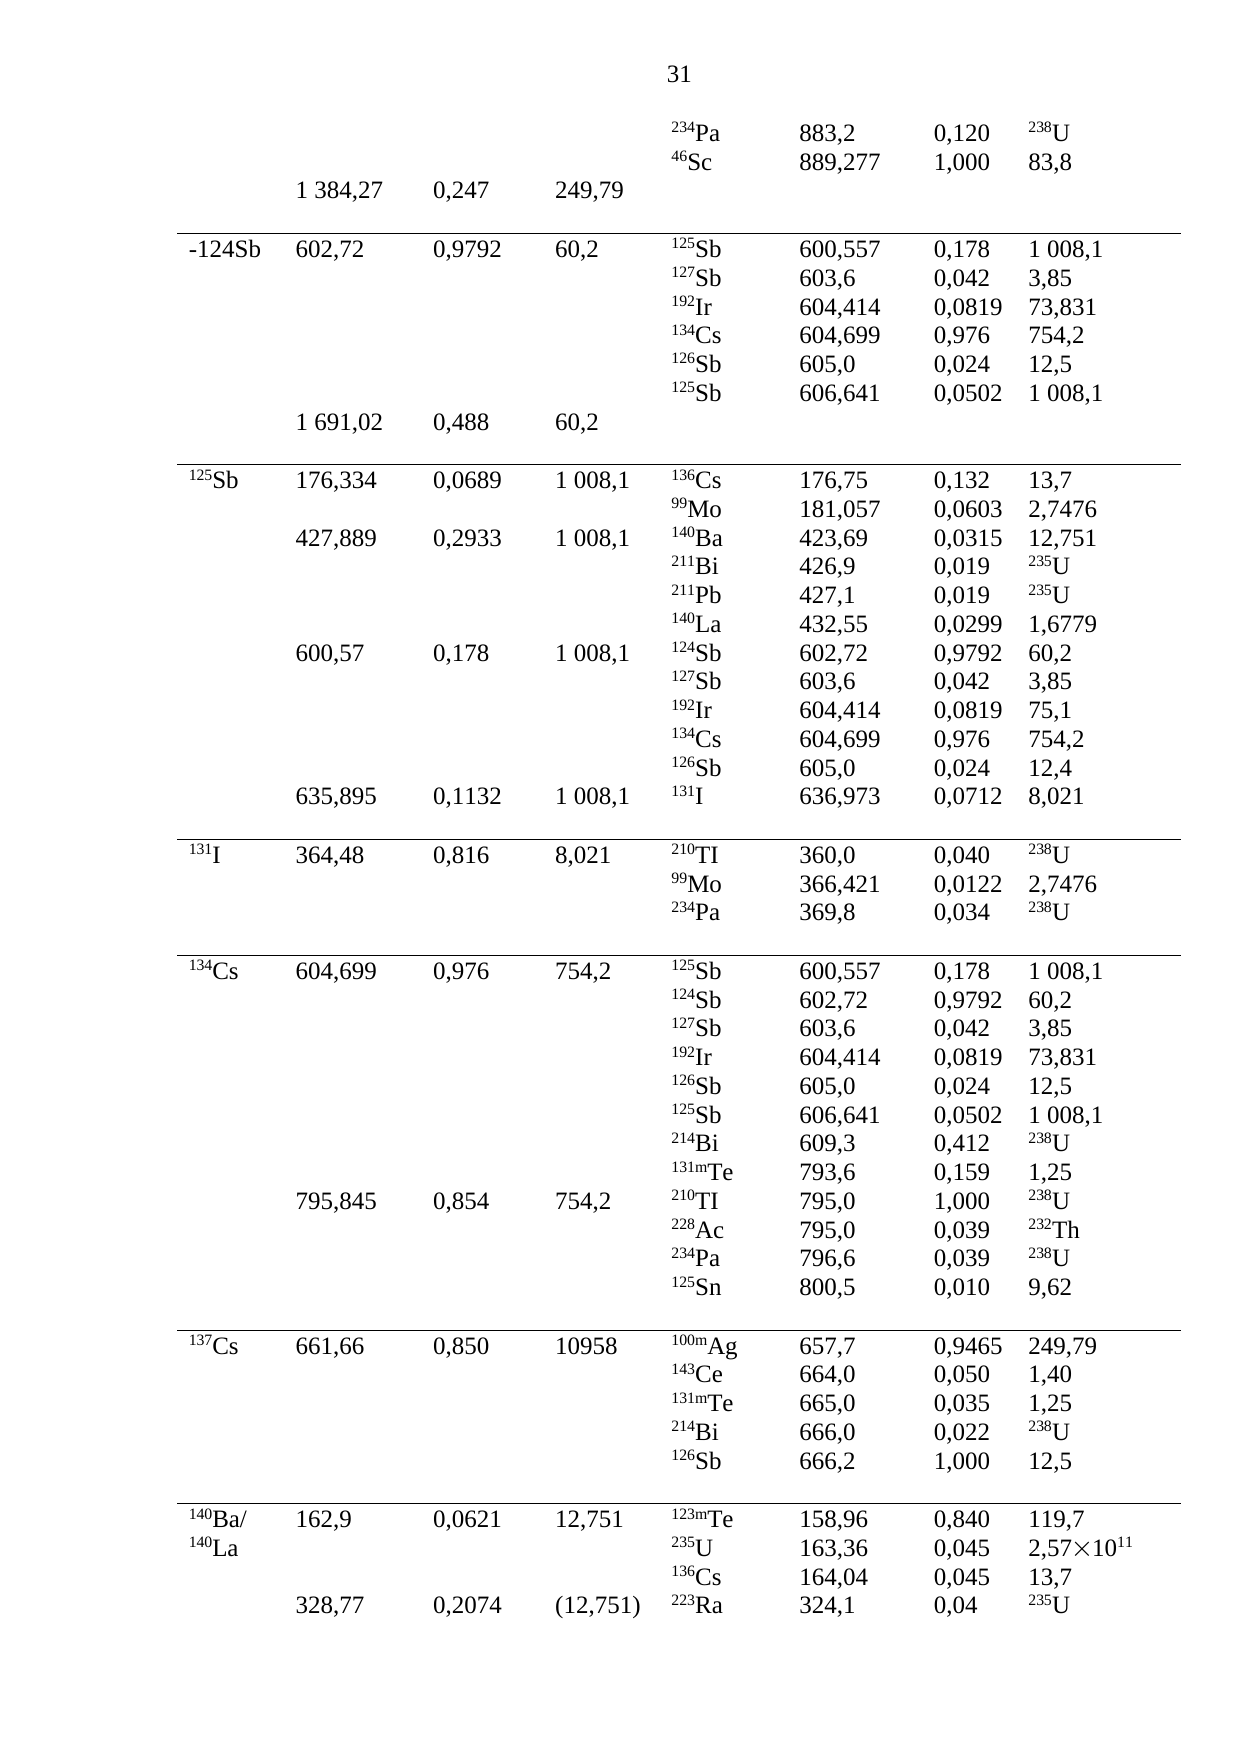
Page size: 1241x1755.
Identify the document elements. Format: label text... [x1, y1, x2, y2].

table_cell [422, 1100, 544, 1128]
table_cell 636,973 [788, 781, 922, 810]
table_cell [284, 1301, 422, 1330]
table_cell 0,0819 [922, 695, 1017, 724]
table_cell 131I [177, 840, 284, 869]
table_cell [284, 147, 422, 176]
table_cell 60,2 [1017, 638, 1181, 666]
table_cell 0,0122 [922, 869, 1017, 897]
table_cell [284, 1071, 422, 1100]
table_cell [177, 1388, 284, 1417]
table_cell 163,36 [788, 1533, 922, 1562]
table_cell [788, 1301, 922, 1330]
table_cell 754,2 [544, 956, 660, 985]
table_cell [422, 349, 544, 378]
table_cell [544, 1301, 660, 1330]
table_cell 1,25 [1017, 1157, 1181, 1186]
table_cell 0,024 [922, 1071, 1017, 1100]
table_cell 0,019 [922, 580, 1017, 609]
table_cell 249,79 [544, 176, 660, 204]
table_cell 889,277 [788, 147, 922, 176]
table_cell [544, 1014, 660, 1042]
table_cell 0,019 [922, 551, 1017, 580]
table_cell 0,247 [422, 176, 544, 204]
table_cell 127Sb [660, 1014, 788, 1042]
table_cell 0,010 [922, 1272, 1017, 1301]
table_cell [177, 1244, 284, 1272]
table_cell 603,6 [788, 666, 922, 695]
table_cell [177, 263, 284, 292]
table_cell [284, 666, 422, 695]
table_cell [422, 580, 544, 609]
table_cell [422, 869, 544, 897]
table_cell 0,0315 [922, 523, 1017, 551]
table_cell [177, 695, 284, 724]
table_cell [544, 263, 660, 292]
table_cell [544, 926, 660, 955]
table_cell 427,1 [788, 580, 922, 609]
table_cell [422, 1244, 544, 1272]
table_cell [660, 1301, 788, 1330]
table_cell [422, 1071, 544, 1100]
table_cell [544, 1360, 660, 1388]
table_cell [422, 147, 544, 176]
table_cell [544, 1533, 660, 1562]
table_cell [788, 176, 922, 204]
table_cell [284, 1100, 422, 1128]
table_cell 1,40 [1017, 1360, 1181, 1388]
table_cell [544, 724, 660, 753]
table_cell [660, 926, 788, 955]
table_cell [177, 1562, 284, 1591]
table_cell 192Ir [660, 1042, 788, 1071]
table_cell [177, 1071, 284, 1100]
table_cell [177, 810, 284, 839]
table_cell 364,48 [284, 840, 422, 869]
table_cell [922, 204, 1017, 233]
table_cell 1 008,1 [1017, 956, 1181, 985]
table_cell 0,412 [922, 1129, 1017, 1157]
table_cell [544, 320, 660, 349]
table_cell [284, 1475, 422, 1503]
table_cell [922, 810, 1017, 839]
table_cell 1 384,27 [284, 176, 422, 204]
table_cell 12,751 [544, 1504, 660, 1533]
table_cell [422, 263, 544, 292]
table_cell [422, 926, 544, 955]
table_cell [177, 753, 284, 781]
table_cell 124Sb [660, 985, 788, 1013]
table_cell 0,042 [922, 1014, 1017, 1042]
table_cell [422, 1562, 544, 1591]
table_cell [660, 435, 788, 464]
table_cell [177, 1129, 284, 1157]
table_cell [284, 1417, 422, 1446]
table_cell [177, 1100, 284, 1128]
table_cell 0,132 [922, 465, 1017, 494]
table_cell 366,421 [788, 869, 922, 897]
table_cell 754,2 [1017, 724, 1181, 753]
table_cell [660, 407, 788, 435]
table_cell 125Sb [177, 465, 284, 494]
table_cell 164,04 [788, 1562, 922, 1591]
table_cell 0,042 [922, 263, 1017, 292]
table_cell [544, 1388, 660, 1417]
table_cell 12,5 [1017, 349, 1181, 378]
table_cell [422, 1388, 544, 1417]
table_cell 603,6 [788, 263, 922, 292]
table_cell 140La [660, 609, 788, 638]
table_cell 123mTe [660, 1504, 788, 1533]
table_cell 600,557 [788, 956, 922, 985]
table_cell [544, 1042, 660, 1071]
table_cell 134Cs [660, 320, 788, 349]
table_cell 238U [1017, 1244, 1181, 1272]
table_cell 143Ce [660, 1360, 788, 1388]
table_cell [788, 204, 922, 233]
table_cell 0,2074 [422, 1591, 544, 1619]
table_cell 181,057 [788, 494, 922, 523]
table_cell 796,6 [788, 1244, 922, 1272]
table_cell [284, 898, 422, 926]
table_cell 0,039 [922, 1215, 1017, 1243]
table_cell 1 691,02 [284, 407, 422, 435]
table_cell [544, 1215, 660, 1243]
table_cell 2,7476 [1017, 869, 1181, 897]
table_cell [422, 609, 544, 638]
table_cell 1 008,1 [544, 465, 660, 494]
table_cell 0,1132 [422, 781, 544, 810]
table_cell [284, 580, 422, 609]
table_cell [922, 176, 1017, 204]
table_cell 134Cs [660, 724, 788, 753]
table_cell [1017, 204, 1181, 233]
table_cell 99Mo [660, 494, 788, 523]
table_cell [660, 176, 788, 204]
table_cell 0,050 [922, 1360, 1017, 1388]
table_cell (12,751) [544, 1591, 660, 1619]
table_cell 192Ir [660, 292, 788, 320]
table_cell 126Sb [660, 753, 788, 781]
table_cell 211Bi [660, 551, 788, 580]
table_cell [177, 724, 284, 753]
table_cell [284, 1244, 422, 1272]
table_cell [1017, 926, 1181, 955]
table_cell [544, 349, 660, 378]
table_cell [177, 1186, 284, 1215]
table_cell [284, 349, 422, 378]
table_cell [177, 320, 284, 349]
table_cell [177, 638, 284, 666]
table_cell 0,040 [922, 840, 1017, 869]
table_cell 12,751 [1017, 523, 1181, 551]
table_cell 176,334 [284, 465, 422, 494]
table_cell 249,79 [1017, 1331, 1181, 1359]
table_cell [284, 1215, 422, 1243]
table_cell 235U [1017, 551, 1181, 580]
table_cell 0,488 [422, 407, 544, 435]
table_cell [284, 985, 422, 1013]
table_cell 99Mo [660, 869, 788, 897]
table_cell [422, 1272, 544, 1301]
table_cell 604,699 [284, 956, 422, 985]
table_cell [284, 292, 422, 320]
table_cell 432,55 [788, 609, 922, 638]
table_cell 238U [1017, 1129, 1181, 1157]
table_cell [422, 810, 544, 839]
table_cell 1 008,1 [1017, 1100, 1181, 1128]
table_cell 176,75 [788, 465, 922, 494]
table_cell [177, 1301, 284, 1330]
table_cell [1017, 1301, 1181, 1330]
table_cell 0,9792 [922, 985, 1017, 1013]
table_cell 666,2 [788, 1446, 922, 1474]
table_cell 602,72 [788, 985, 922, 1013]
table_cell 754,2 [544, 1186, 660, 1215]
table_cell [177, 1272, 284, 1301]
table_cell 0,0299 [922, 609, 1017, 638]
table_cell 137Cs [177, 1331, 284, 1359]
table_cell 12,5 [1017, 1071, 1181, 1100]
table_cell [544, 985, 660, 1013]
table_cell 9,62 [1017, 1272, 1181, 1301]
table_cell [177, 551, 284, 580]
table_cell [284, 118, 422, 147]
table_cell [177, 1446, 284, 1474]
table_cell [422, 1417, 544, 1446]
table_cell [177, 1417, 284, 1446]
table_cell [422, 435, 544, 464]
table_cell [544, 753, 660, 781]
table_cell 604,414 [788, 1042, 922, 1071]
table_cell [544, 1157, 660, 1186]
table_cell 328,77 [284, 1591, 422, 1619]
table_cell 238U [1017, 840, 1181, 869]
table_cell [177, 898, 284, 926]
table_cell [177, 378, 284, 407]
table_cell 1,000 [922, 147, 1017, 176]
table_cell [544, 1244, 660, 1272]
table_cell 131mTe [660, 1157, 788, 1186]
table_cell 605,0 [788, 349, 922, 378]
table_cell 125Sb [660, 956, 788, 985]
table_cell [284, 263, 422, 292]
table_cell [788, 407, 922, 435]
table_cell 127Sb [660, 263, 788, 292]
table_cell [788, 810, 922, 839]
table_cell 665,0 [788, 1388, 922, 1417]
table_cell 1,6779 [1017, 609, 1181, 638]
table_cell 162,9 [284, 1504, 422, 1533]
table_cell 124Sb [660, 638, 788, 666]
table_cell [422, 1446, 544, 1474]
table_cell [788, 1475, 922, 1503]
table_cell [177, 523, 284, 551]
table_cell 238U [1017, 898, 1181, 926]
table_cell 600,557 [788, 234, 922, 263]
table_cell 234Pa [660, 1244, 788, 1272]
table_cell [284, 1388, 422, 1417]
table_cell [922, 1301, 1017, 1330]
table_cell 754,2 [1017, 320, 1181, 349]
table_cell [1017, 1475, 1181, 1503]
table_cell 2,57´1011 [1017, 1533, 1181, 1562]
table_cell 3,85 [1017, 666, 1181, 695]
table_cell [177, 1014, 284, 1042]
table_cell 0,120 [922, 118, 1017, 147]
table_cell [544, 869, 660, 897]
table_cell [422, 292, 544, 320]
table_cell [284, 1533, 422, 1562]
table_cell 0,816 [422, 840, 544, 869]
table_cell [544, 147, 660, 176]
table_cell 423,69 [788, 523, 922, 551]
table_cell 1 008,1 [544, 523, 660, 551]
table_cell [422, 1042, 544, 1071]
table_cell 8,021 [544, 840, 660, 869]
table_cell [284, 551, 422, 580]
table_cell [284, 724, 422, 753]
table_cell 1,25 [1017, 1388, 1181, 1417]
table_cell [544, 1417, 660, 1446]
table_cell [1017, 435, 1181, 464]
table_cell 0,178 [422, 638, 544, 666]
table_cell 0,178 [922, 234, 1017, 263]
table_cell 232Th [1017, 1215, 1181, 1243]
table_cell 605,0 [788, 753, 922, 781]
table_cell [922, 926, 1017, 955]
table_cell 134Cs [177, 956, 284, 985]
table_cell [284, 204, 422, 233]
table_cell [177, 926, 284, 955]
table_cell 83,8 [1017, 147, 1181, 176]
table_cell [422, 1157, 544, 1186]
table_cell 3,85 [1017, 1014, 1181, 1042]
table_cell [422, 204, 544, 233]
table_cell [422, 1533, 544, 1562]
table_cell 657,7 [788, 1331, 922, 1359]
table_cell [422, 695, 544, 724]
table_cell 0,0603 [922, 494, 1017, 523]
table_cell [177, 1042, 284, 1071]
table_cell [422, 1301, 544, 1330]
table_cell 795,0 [788, 1186, 922, 1215]
table_cell [422, 1014, 544, 1042]
table_cell [544, 580, 660, 609]
table_cell [422, 985, 544, 1013]
table_cell 0,976 [922, 320, 1017, 349]
table_cell [177, 1475, 284, 1503]
table_cell [177, 435, 284, 464]
table_cell 136Cs [660, 465, 788, 494]
table_cell [544, 1446, 660, 1474]
table_cell [284, 609, 422, 638]
table_cell 0,0502 [922, 1100, 1017, 1128]
table_cell 609,3 [788, 1129, 922, 1157]
table_cell 73,831 [1017, 292, 1181, 320]
table_cell 602,72 [284, 234, 422, 263]
table_cell 1 008,1 [1017, 378, 1181, 407]
table_cell [422, 551, 544, 580]
table_cell [422, 118, 544, 147]
table_cell 46Sc [660, 147, 788, 176]
table_cell 604,699 [788, 724, 922, 753]
table_cell [422, 1360, 544, 1388]
table_cell [284, 435, 422, 464]
table_cell [284, 1360, 422, 1388]
table_cell [544, 898, 660, 926]
table_cell 0,045 [922, 1562, 1017, 1591]
table_cell [177, 666, 284, 695]
table_cell 604,414 [788, 292, 922, 320]
table_cell 603,6 [788, 1014, 922, 1042]
table_cell 602,72 [788, 638, 922, 666]
table_cell [284, 1042, 422, 1071]
table_cell [422, 1129, 544, 1157]
table_cell [660, 810, 788, 839]
table_cell 223Ra [660, 1591, 788, 1619]
table_cell 600,57 [284, 638, 422, 666]
table_cell 2,7476 [1017, 494, 1181, 523]
table_cell 234Pa [660, 118, 788, 147]
table_cell [1017, 810, 1181, 839]
table_cell 0,024 [922, 753, 1017, 781]
table_cell [422, 320, 544, 349]
table_cell [788, 926, 922, 955]
table_cell 0,035 [922, 1388, 1017, 1417]
table_cell 0,2933 [422, 523, 544, 551]
table_cell [177, 781, 284, 810]
table_cell 131mTe [660, 1388, 788, 1417]
table_cell 228Ac [660, 1215, 788, 1243]
table_cell 661,66 [284, 1331, 422, 1359]
table_cell [284, 494, 422, 523]
table_cell 0,024 [922, 349, 1017, 378]
table_cell [422, 1215, 544, 1243]
table_cell 795,845 [284, 1186, 422, 1215]
table_cell [284, 1014, 422, 1042]
table_cell 1,000 [922, 1186, 1017, 1215]
table_cell 0,022 [922, 1417, 1017, 1446]
table_cell 140Ba/ [177, 1504, 284, 1533]
table_cell [422, 666, 544, 695]
table_cell 238U [1017, 118, 1181, 147]
table_cell 210TI [660, 840, 788, 869]
table_cell 60,2 [544, 407, 660, 435]
table_cell [660, 1475, 788, 1503]
table_cell 60,2 [1017, 985, 1181, 1013]
table_cell 0,854 [422, 1186, 544, 1215]
table_cell 214Bi [660, 1417, 788, 1446]
table_cell 140Ba [660, 523, 788, 551]
table_cell 426,9 [788, 551, 922, 580]
table_cell 13,7 [1017, 465, 1181, 494]
table_cell 100mAg [660, 1331, 788, 1359]
table_cell [544, 1129, 660, 1157]
table_cell 795,0 [788, 1215, 922, 1243]
table_cell 136Cs [660, 1562, 788, 1591]
table_cell [544, 695, 660, 724]
table_cell 214Bi [660, 1129, 788, 1157]
table_cell 0,0819 [922, 1042, 1017, 1071]
table_cell 883,2 [788, 118, 922, 147]
table_cell [177, 1360, 284, 1388]
table_cell 0,045 [922, 1533, 1017, 1562]
table_cell 126Sb [660, 1071, 788, 1100]
table_cell -124Sb [177, 234, 284, 263]
table_cell 235U [1017, 580, 1181, 609]
table_cell [1017, 176, 1181, 204]
table_cell 8,021 [1017, 781, 1181, 810]
table_cell [544, 551, 660, 580]
table_cell [177, 580, 284, 609]
table_cell [177, 609, 284, 638]
table_cell [177, 118, 284, 147]
table_cell [544, 1100, 660, 1128]
table_cell 606,641 [788, 1100, 922, 1128]
table_cell [177, 1591, 284, 1619]
table_cell 234Pa [660, 898, 788, 926]
table_cell 0,178 [922, 956, 1017, 985]
table_cell 12,5 [1017, 1446, 1181, 1474]
table_cell 140La [177, 1533, 284, 1562]
table_cell [284, 695, 422, 724]
table_cell 125Sb [660, 378, 788, 407]
table_cell [422, 1475, 544, 1503]
table_cell [284, 753, 422, 781]
table_cell 235U [660, 1533, 788, 1562]
table_cell 125Sb [660, 1100, 788, 1128]
table_cell 800,5 [788, 1272, 922, 1301]
table_cell [544, 118, 660, 147]
table_cell 606,641 [788, 378, 922, 407]
table_cell 210TI [660, 1186, 788, 1215]
table_cell [284, 869, 422, 897]
table_cell 158,96 [788, 1504, 922, 1533]
table_cell [544, 292, 660, 320]
table_cell 73,831 [1017, 1042, 1181, 1071]
table_cell 238U [1017, 1186, 1181, 1215]
table_cell 324,1 [788, 1591, 922, 1619]
table_cell 13,7 [1017, 1562, 1181, 1591]
table_cell 0,9465 [922, 1331, 1017, 1359]
table_cell 635,895 [284, 781, 422, 810]
table_cell 1,000 [922, 1446, 1017, 1474]
table_cell [177, 147, 284, 176]
table_cell [284, 926, 422, 955]
table_cell 0,9792 [422, 234, 544, 263]
table_cell 75,1 [1017, 695, 1181, 724]
table_cell 0,0819 [922, 292, 1017, 320]
table_cell [284, 378, 422, 407]
table_cell [284, 1157, 422, 1186]
table_cell 127Sb [660, 666, 788, 695]
table_cell [177, 985, 284, 1013]
table_cell 0,976 [422, 956, 544, 985]
table_cell 427,889 [284, 523, 422, 551]
table_cell [544, 1071, 660, 1100]
table_cell 12,4 [1017, 753, 1181, 781]
table_cell 0,840 [922, 1504, 1017, 1533]
table_cell [922, 407, 1017, 435]
table_cell 360,0 [788, 840, 922, 869]
table_cell [284, 320, 422, 349]
table_cell [922, 1475, 1017, 1503]
table_cell [177, 494, 284, 523]
table_cell [544, 666, 660, 695]
table_cell [788, 435, 922, 464]
table_cell 0,0712 [922, 781, 1017, 810]
table_cell 238U [1017, 1417, 1181, 1446]
table_cell [922, 435, 1017, 464]
table_cell 0,04 [922, 1591, 1017, 1619]
table_cell 125Sn [660, 1272, 788, 1301]
table_cell 604,699 [788, 320, 922, 349]
table_cell 0,0621 [422, 1504, 544, 1533]
table_cell [422, 494, 544, 523]
table_cell 0,850 [422, 1331, 544, 1359]
table_cell [422, 753, 544, 781]
table_cell [284, 1562, 422, 1591]
table_cell 1 008,1 [544, 781, 660, 810]
table_cell 119,7 [1017, 1504, 1181, 1533]
table_cell 3,85 [1017, 263, 1181, 292]
table_cell [544, 810, 660, 839]
table_cell 605,0 [788, 1071, 922, 1100]
table_cell [544, 435, 660, 464]
table_cell 126Sb [660, 349, 788, 378]
table_cell [284, 1446, 422, 1474]
table_cell [544, 1562, 660, 1591]
table_cell 10958 [544, 1331, 660, 1359]
table_cell 125Sb [660, 234, 788, 263]
table_cell 60,2 [544, 234, 660, 263]
table_cell 211Pb [660, 580, 788, 609]
table_cell 0,034 [922, 898, 1017, 926]
table_cell 126Sb [660, 1446, 788, 1474]
table_cell [422, 724, 544, 753]
table_cell [177, 349, 284, 378]
table_cell 0,0502 [922, 378, 1017, 407]
table_cell 131I [660, 781, 788, 810]
table_cell 0,039 [922, 1244, 1017, 1272]
table_cell 0,976 [922, 724, 1017, 753]
table_cell [544, 609, 660, 638]
table_cell [284, 1272, 422, 1301]
table_cell [544, 204, 660, 233]
table_cell 604,414 [788, 695, 922, 724]
table_cell [1017, 407, 1181, 435]
table_cell [544, 1272, 660, 1301]
table_cell 1 008,1 [544, 638, 660, 666]
table_cell [284, 810, 422, 839]
table_cell 1 008,1 [1017, 234, 1181, 263]
table_cell [544, 378, 660, 407]
table_cell [544, 494, 660, 523]
table_cell 369,8 [788, 898, 922, 926]
table_cell 666,0 [788, 1417, 922, 1446]
table_cell 235U [1017, 1591, 1181, 1619]
table_cell 0,0689 [422, 465, 544, 494]
table_cell [544, 1475, 660, 1503]
table_cell [177, 204, 284, 233]
table_cell 793,6 [788, 1157, 922, 1186]
table_cell 0,159 [922, 1157, 1017, 1186]
table_cell [177, 176, 284, 204]
table_cell [660, 204, 788, 233]
table_cell [422, 898, 544, 926]
table_cell [284, 1129, 422, 1157]
table_cell 192Ir [660, 695, 788, 724]
table_cell [177, 292, 284, 320]
table_cell 664,0 [788, 1360, 922, 1388]
table_cell [177, 407, 284, 435]
table_cell 0,9792 [922, 638, 1017, 666]
table_cell [422, 378, 544, 407]
table_cell [177, 1215, 284, 1243]
table_cell 0,042 [922, 666, 1017, 695]
table_cell [177, 1157, 284, 1186]
table_cell [177, 869, 284, 897]
